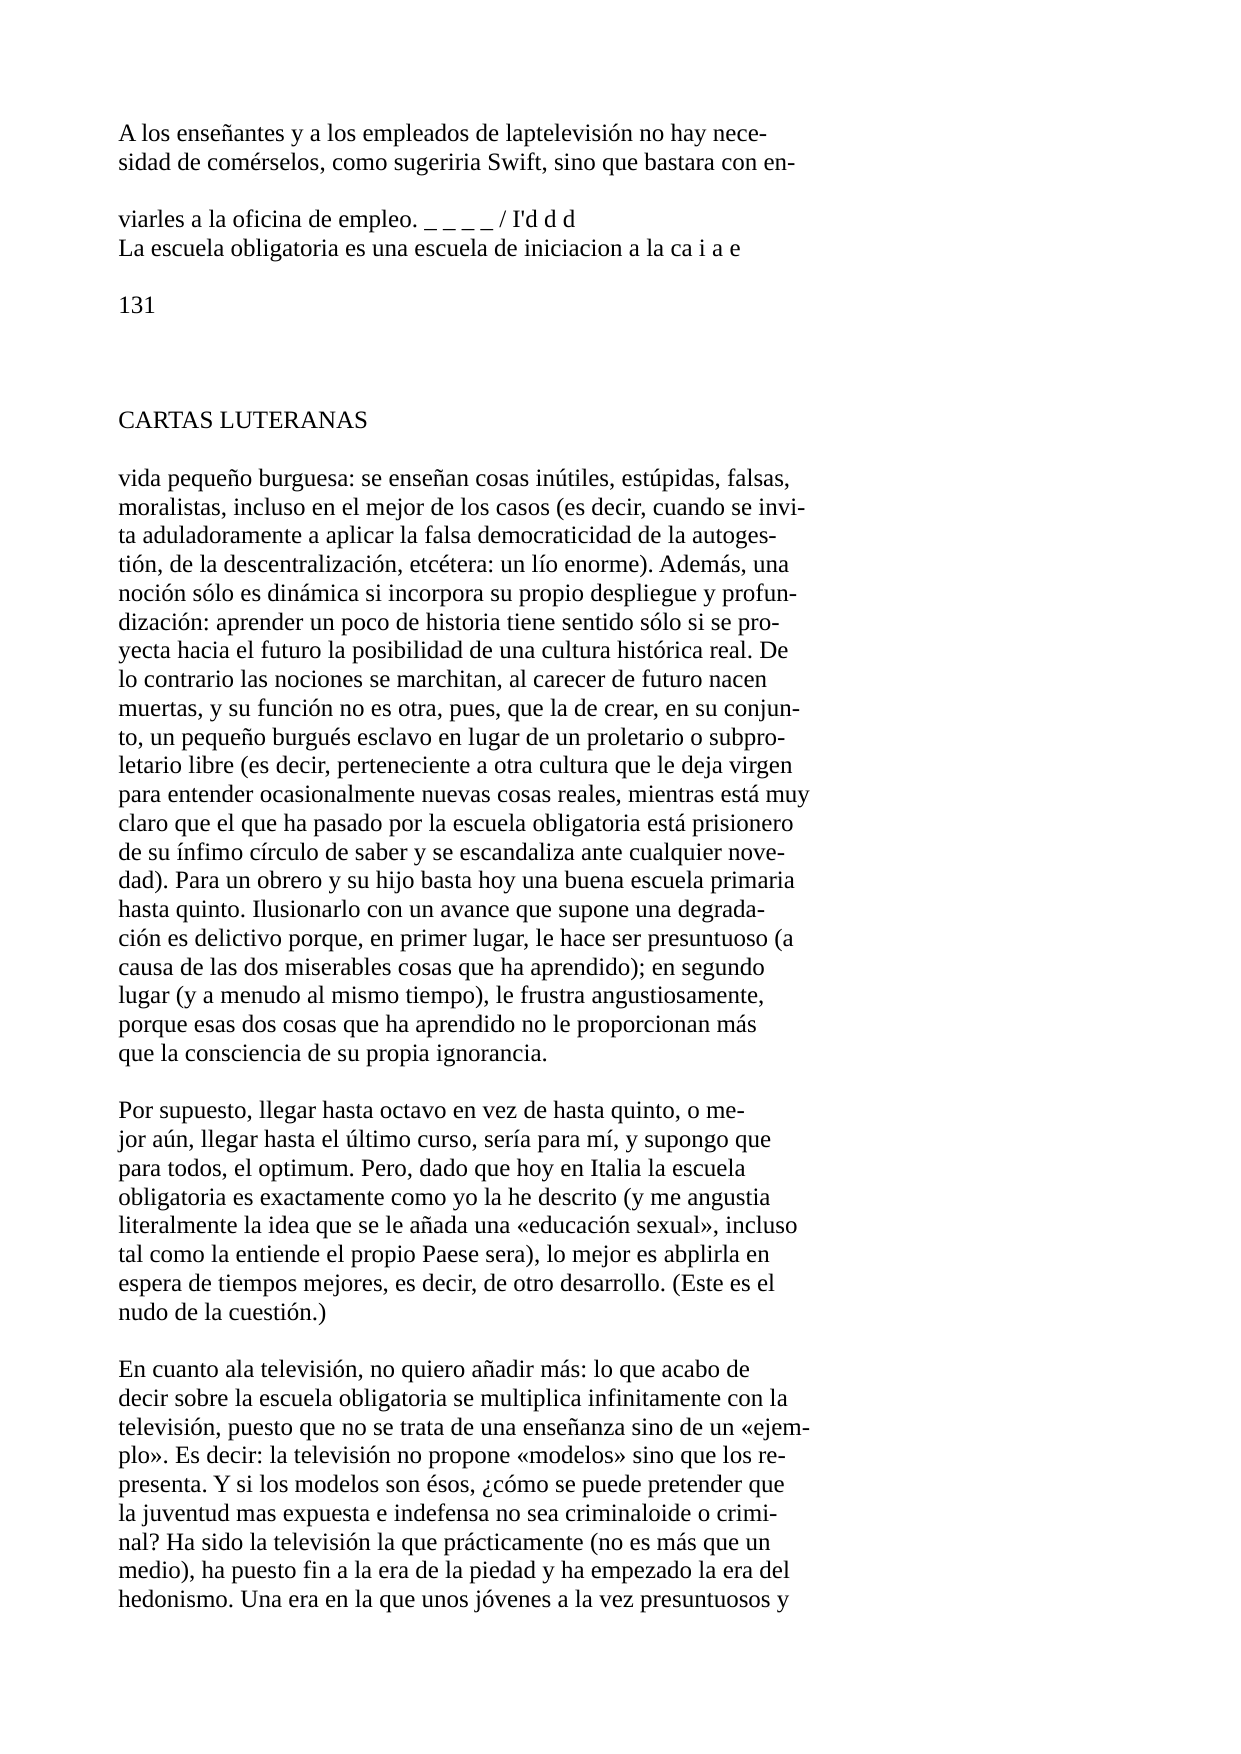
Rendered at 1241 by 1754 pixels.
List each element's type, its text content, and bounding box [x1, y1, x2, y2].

text to, un pequeño burgués esclavo en lugar de un proletario o subpro- [118, 722, 1122, 751]
text claro que el que ha pasado por la escuela obligatoria está prisionero [118, 808, 1122, 837]
text de su ínfimo círculo de saber y se escandaliza ante cualquier nove- [118, 837, 1122, 866]
text La escuela obligatoria es una escuela de iniciacion a la ca i a e [118, 233, 1122, 262]
text ción es delictivo porque, en primer lugar, le hace ser presuntuoso (a [118, 923, 1122, 952]
text 131 [118, 291, 1122, 319]
text literalmente la idea que se le añada una «educación sexual», incluso [118, 1211, 1122, 1239]
text viarles a la oficina de empleo. _ _ _ _ / I'd d d [118, 204, 1122, 233]
text causa de las dos miserables cosas que ha aprendido); en segundo [118, 952, 1122, 981]
text ta aduladoramente a aplicar la falsa democraticidad de la autoges- [118, 521, 1122, 549]
text lugar (y a menudo al mismo tiempo), le frustra angustiosamente, [118, 981, 1122, 1009]
text plo». Es decir: la televisión no propone «modelos» sino que los re- [118, 1441, 1122, 1469]
text para entender ocasionalmente nuevas cosas reales, mientras está muy [118, 779, 1122, 808]
text noción sólo es dinámica si incorpora su propio despliegue y profun- [118, 578, 1122, 607]
text jor aún, llegar hasta el último curso, sería para mí, y supongo que [118, 1124, 1122, 1153]
text medio), ha puesto fin a la era de la piedad y ha empezado la era del [118, 1556, 1122, 1584]
text espera de tiempos mejores, es decir, de otro desarrollo. (Este es el [118, 1268, 1122, 1297]
text muertas, y su función no es otra, pues, que la de crear, en su conjun- [118, 693, 1122, 722]
text vida pequeño burguesa: se enseñan cosas inútiles, estúpidas, falsas, [118, 463, 1122, 492]
text tión, de la descentralización, etcétera: un lío enorme). Además, una [118, 549, 1122, 578]
text En cuanto ala televisión, no quiero añadir más: lo que acabo de [118, 1354, 1122, 1383]
text televisión, puesto que no se trata de una enseñanza sino de un «ejem- [118, 1412, 1122, 1441]
text A los enseñantes y a los empleados de laptelevisión no hay nece- [118, 118, 1122, 147]
text Por supuesto, llegar hasta octavo en vez de hasta quinto, o me- [118, 1096, 1122, 1124]
text presenta. Y si los modelos son ésos, ¿cómo se puede pretender que [118, 1469, 1122, 1498]
text nal? Ha sido la televisión la que prácticamente (no es más que un [118, 1527, 1122, 1556]
text lo contrario las nociones se marchitan, al carecer de futuro nacen [118, 664, 1122, 693]
text nudo de la cuestión.) [118, 1297, 1122, 1326]
text hasta quinto. Ilusionarlo con un avance que supone una degrada- [118, 894, 1122, 923]
text dad). Para un obrero y su hijo basta hoy una buena escuela primaria [118, 866, 1122, 894]
text la juventud mas expuesta e indefensa no sea criminaloide o crimi- [118, 1498, 1122, 1527]
text letario libre (es decir, perteneciente a otra cultura que le deja virgen [118, 751, 1122, 779]
text que la consciencia de su propia ignorancia. [118, 1038, 1122, 1067]
text dización: aprender un poco de historia tiene sentido sólo si se pro- [118, 607, 1122, 636]
text obligatoria es exactamente como yo la he descrito (y me angustia [118, 1182, 1122, 1211]
text yecta hacia el futuro la posibilidad de una cultura histórica real. De [118, 636, 1122, 664]
text decir sobre la escuela obligatoria se multiplica infinitamente con la [118, 1383, 1122, 1412]
text porque esas dos cosas que ha aprendido no le proporcionan más [118, 1009, 1122, 1038]
text sidad de comérselos, como sugeriria Swift, sino que bastara con en- [118, 147, 1122, 176]
text moralistas, incluso en el mejor de los casos (es decir, cuando se invi- [118, 492, 1122, 521]
text CARTAS LUTERANAS [118, 406, 1122, 434]
text hedonismo. Una era en la que unos jóvenes a la vez presuntuosos y [118, 1584, 1122, 1613]
text para todos, el optimum. Pero, dado que hoy en Italia la escuela [118, 1153, 1122, 1182]
text tal como la entiende el propio Paese sera), lo mejor es abplirla en [118, 1239, 1122, 1268]
